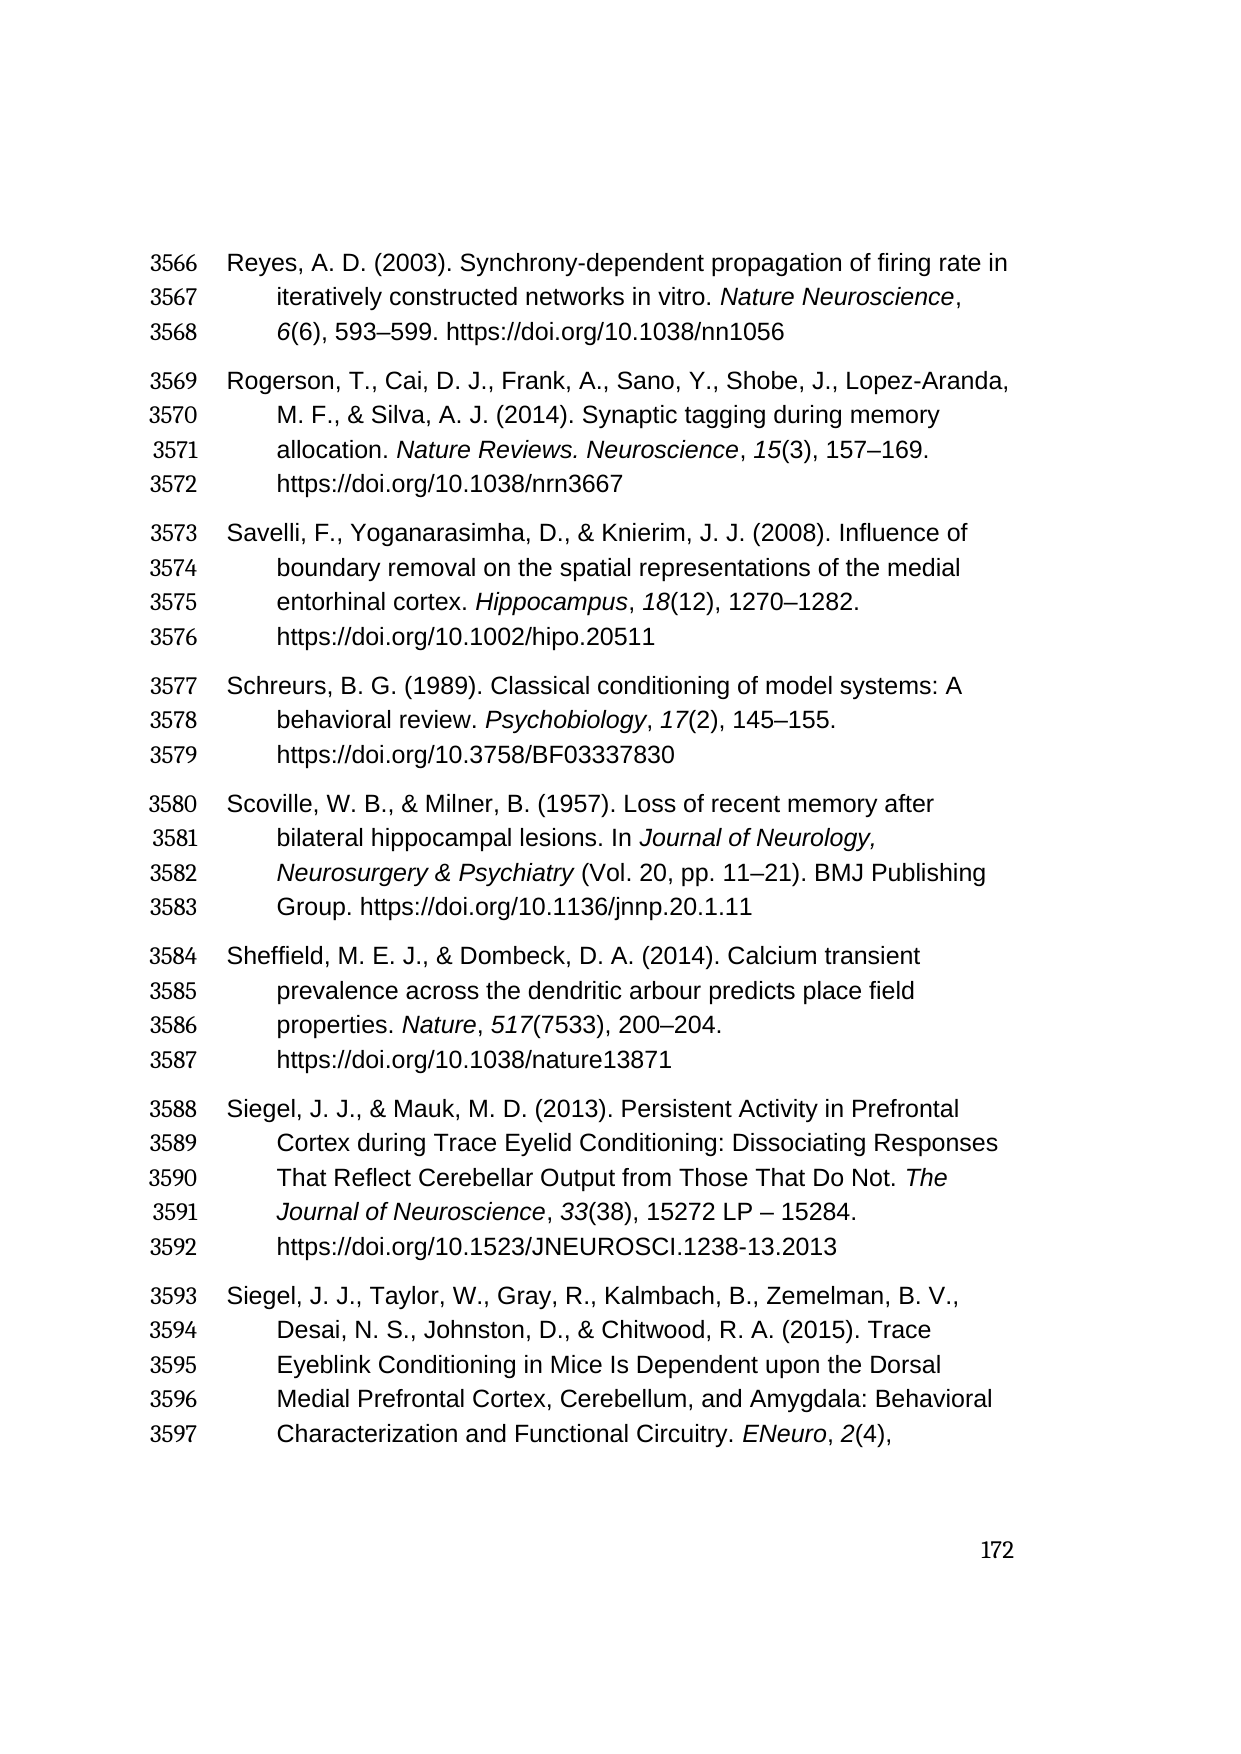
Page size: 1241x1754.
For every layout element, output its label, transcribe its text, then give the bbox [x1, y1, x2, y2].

text Sheffield, M. E. J., & Dombeck, D. A. (2014). Calcium transient prevalence across the dendritic arbour predicts place field properties. Nature, 517(7533), 200–204. https://doi.org/10.1038/nature13871 [226, 941, 1014, 1073]
text Reyes, A. D. (2003). Synchrony-dependent propagation of firing rate in iteratively constructed networks in vitro. Nature Neuroscience, 6(6), 593–599. https://doi.org/10.1038/nn1056 [226, 248, 1014, 345]
text Rogerson, T., Cai, D. J., Frank, A., Sano, Y., Shobe, J., Lopez-Aranda, M. F., & Silva, A. J. (2014). Synaptic tagging during memory allocation. Nature Reviews. Neuroscience, 15(3), 157–169. https://doi.org/10.1038/nrn3667 [226, 366, 1014, 498]
text Siegel, J. J., & Mauk, M. D. (2013). Persistent Activity in Prefrontal Cortex during Trace Eyelid Conditioning: Dissociating Responses That Reflect Cerebellar Output from Those That Do Not. The Journal of Neuroscience, 33(38), 15272 LP – 15284. https://doi.org/10.1523/JNEUROSCI.1238-13.2013 [226, 1094, 1014, 1260]
text Scoville, W. B., & Milner, B. (1957). Loss of recent memory after bilateral hippocampal lesions. In Journal of Neurology, Neurosurgery & Psychiatry (Vol. 20, pp. 11–21). BMJ Publishing Group. https://doi.org/10.1136/jnnp.20.1.11 [226, 789, 1014, 921]
text Savelli, F., Yoganarasimha, D., & Knierim, J. J. (2008). Influence of boundary removal on the spatial representations of the medial entorhinal cortex. Hippocampus, 18(12), 1270–1282. https://doi.org/10.1002/hipo.20511 [226, 518, 1014, 650]
text Siegel, J. J., Taylor, W., Gray, R., Kalmbach, B., Zemelman, B. V., Desai, N. S., Johnston, D., & Chitwood, R. A. (2015). Trace Eyeblink Conditioning in Mice Is Dependent upon the Dorsal Medial Prefrontal Cortex, Cerebellum, and Amygdala: Behavioral Characterization and Functional Circuitry. ENeuro, 2(4), [226, 1281, 1014, 1447]
text Schreurs, B. G. (1989). Classical conditioning of model systems: A behavioral review. Psychobiology, 17(2), 145–155. https://doi.org/10.3758/BF03337830 [226, 671, 1014, 768]
